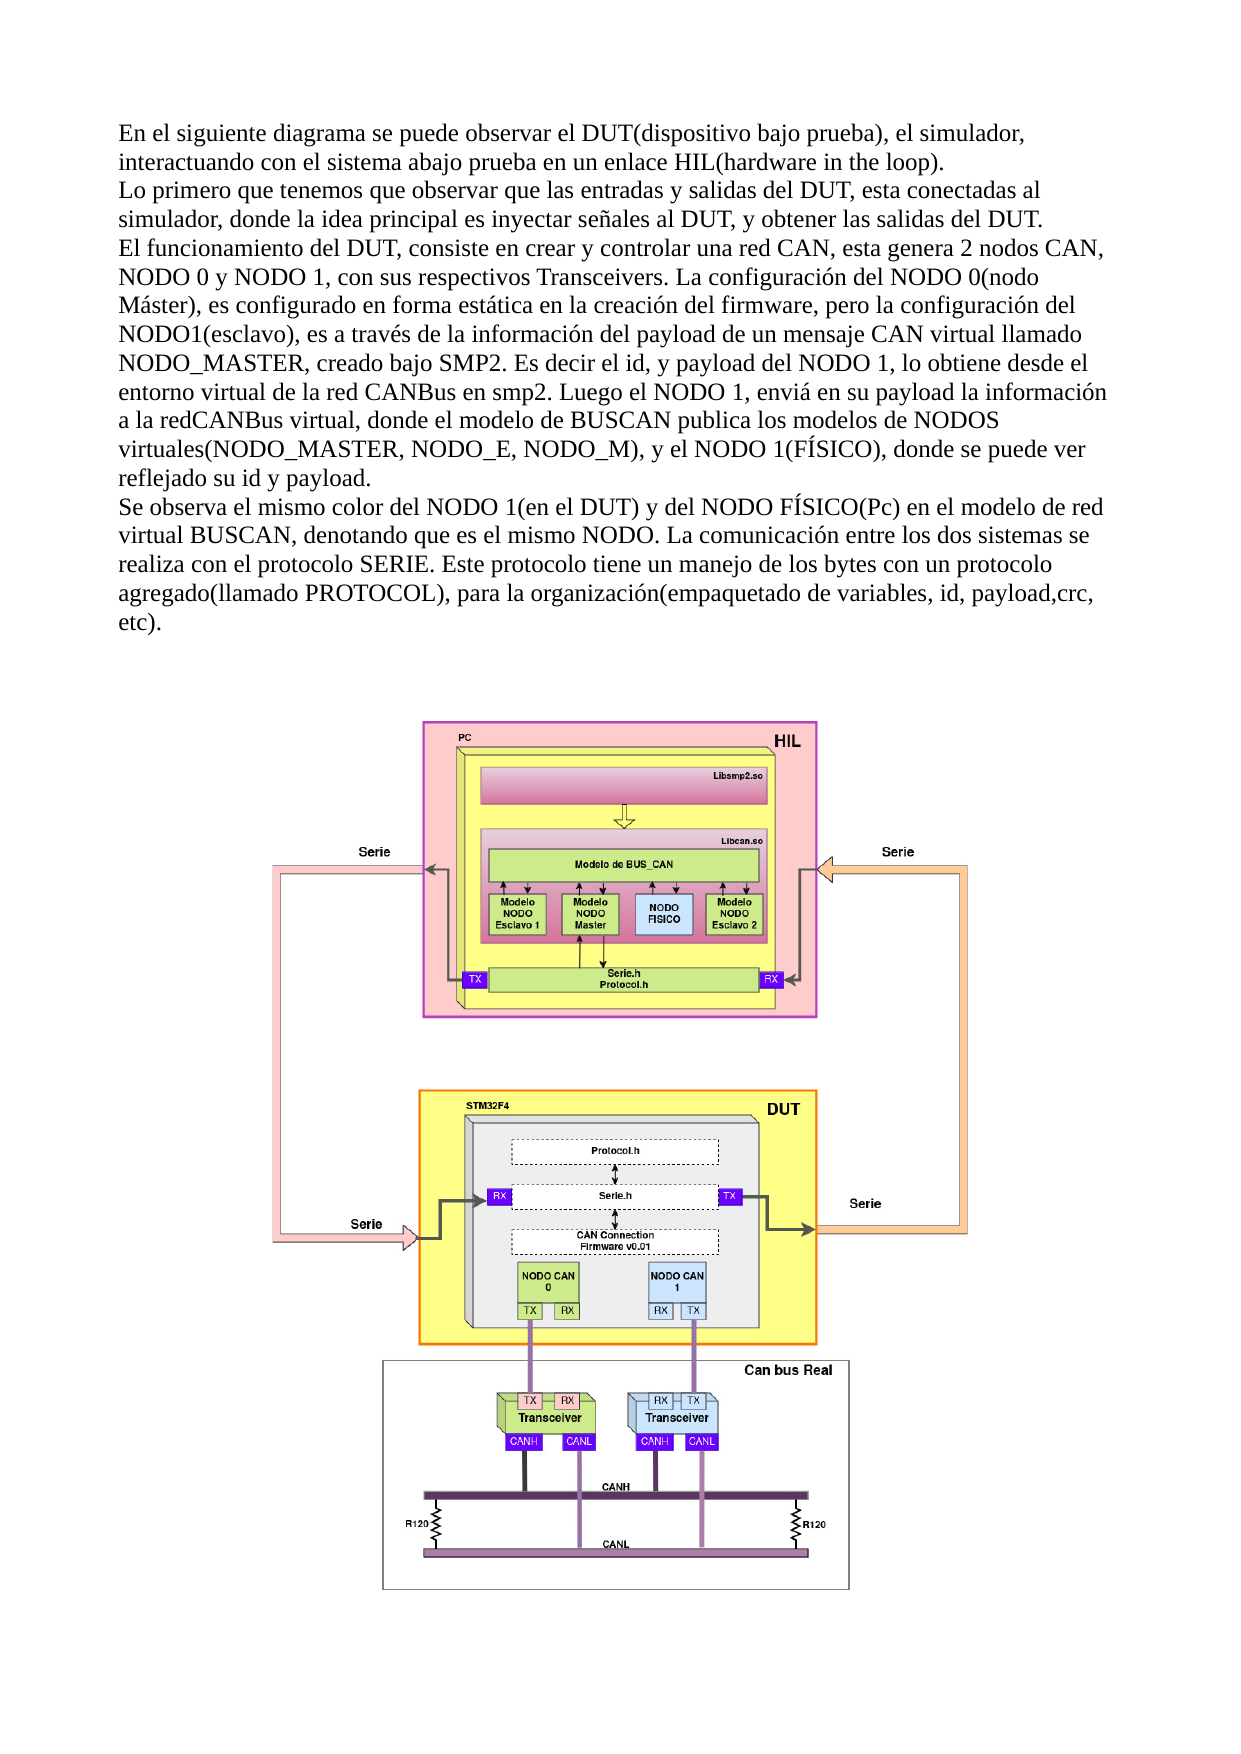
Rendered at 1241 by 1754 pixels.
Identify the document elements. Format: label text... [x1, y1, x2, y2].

text Se observa el mismo color del NODO 1(en el DUT) y del NODO FÍSICO(Pc) en el modelo de red virtual BUSCAN, denotando que es el mismo NODO. La comunicación entre los dos sistemas se realiza con el protocolo SERIE. Este protocolo tiene un manejo de los bytes con un protocolo agregado(llamado PROTOCOL), para la organización(empaquetado de variables, id, payload,crc, etc). [118, 492, 1122, 636]
text Lo primero que tenemos que observar que las entradas y salidas del DUT, esta conectadas al simulador, donde la idea principal es inyectar señales al DUT, y obtener las salidas del DUT. [118, 176, 1122, 233]
picture [272, 721, 968, 1590]
text En el siguiente diagrama se puede observar el DUT(dispositivo bajo prueba), el simulador, interactuando con el sistema abajo prueba en un enlace HIL(hardware in the loop). [118, 118, 1122, 176]
text El funcionamiento del DUT, consiste en crear y controlar una red CAN, esta genera 2 nodos CAN, NODO 0 y NODO 1, con sus respectivos Transceivers. La configuración del NODO 0(nodo Máster), es configurado en forma estática en la creación del firmware, pero la configuración del NODO1(esclavo), es a través de la información del payload de un mensaje CAN virtual llamado NODO_MASTER, creado bajo SMP2. Es decir el id, y payload del NODO 1, lo obtiene desde el entorno virtual de la red CANBus en smp2. Luego el NODO 1, enviá en su payload la información a la redCANBus virtual, donde el modelo de BUSCAN publica los modelos de NODOS virtuales(NODO_MASTER, NODO_E, NODO_M), y el NODO 1(FÍSICO), donde se puede ver reflejado su id y payload. [118, 233, 1122, 492]
